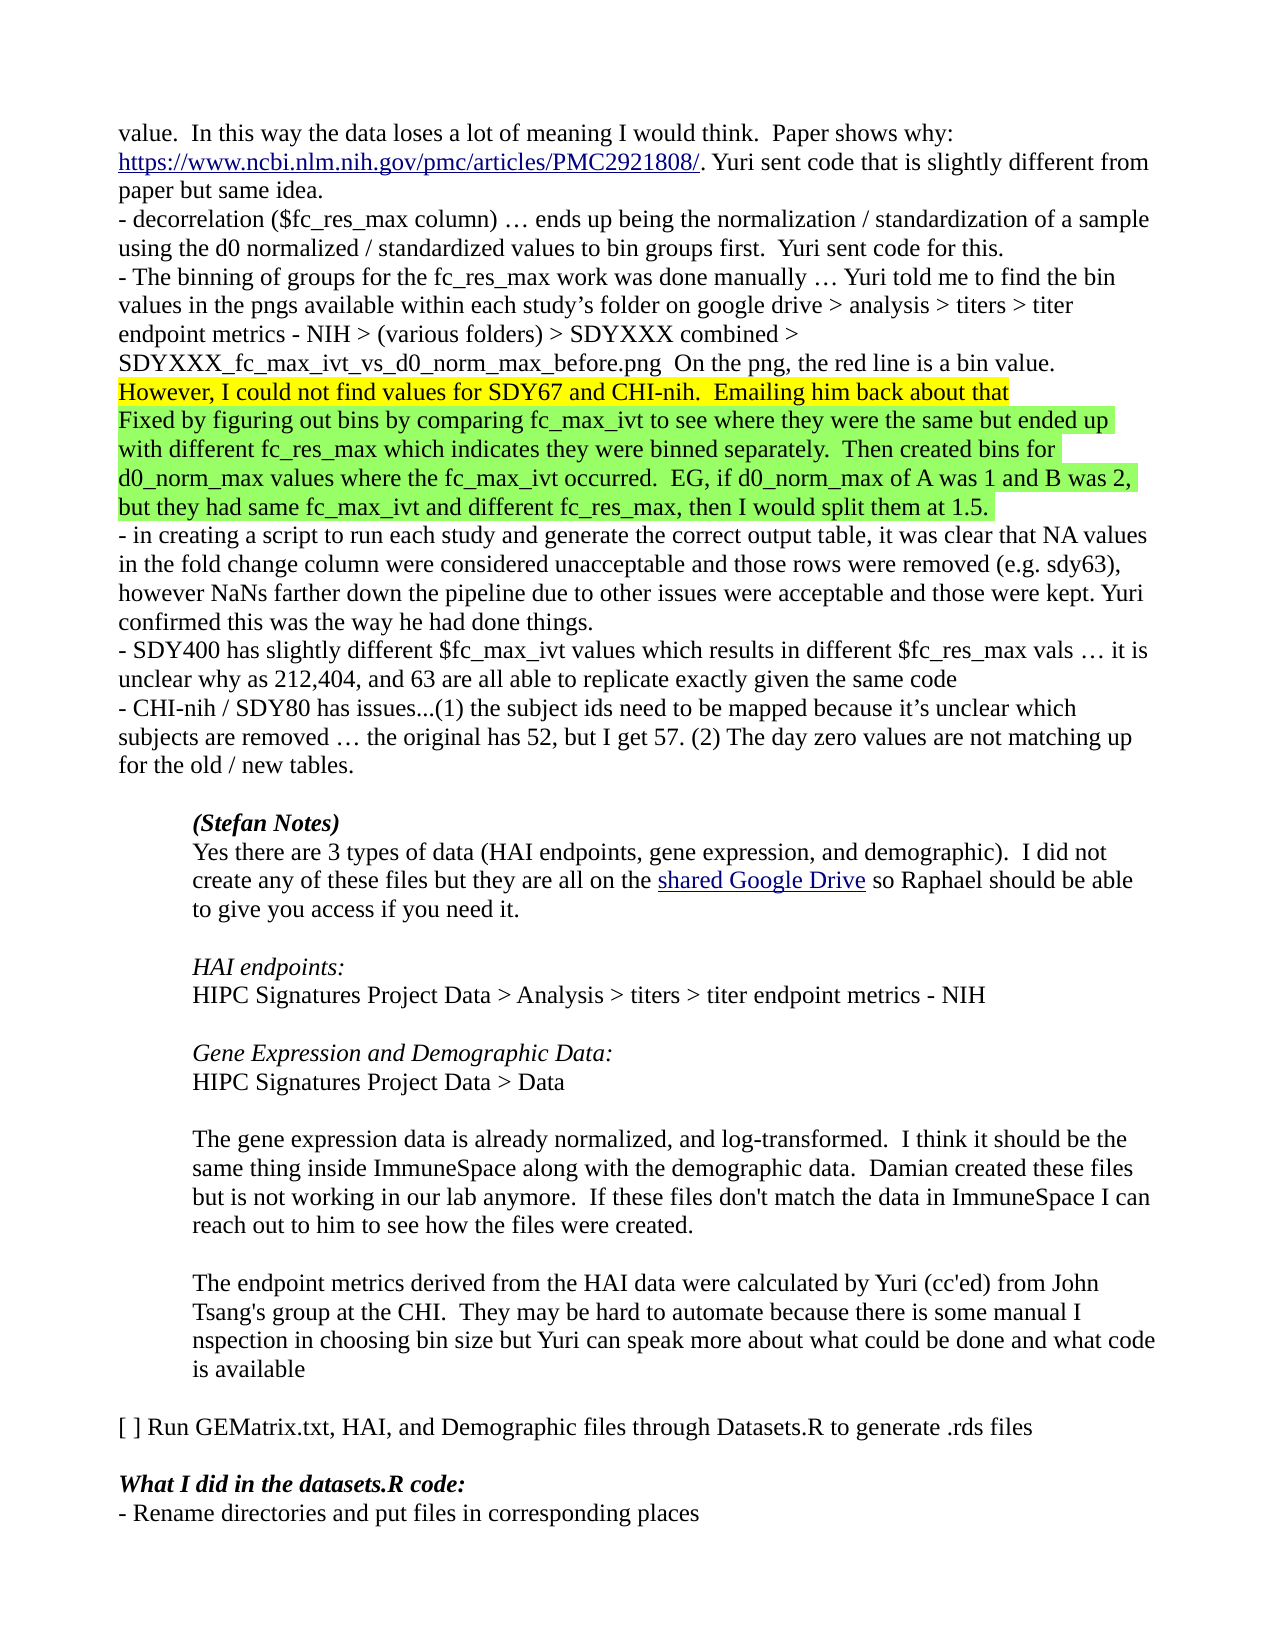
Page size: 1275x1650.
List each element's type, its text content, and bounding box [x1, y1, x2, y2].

text - decorrelation ($fc_res_max column) … ends up being the normalization / standardization of a sample using the d0 normalized / standardized values to bin groups first. Yuri sent code for this. [118, 204, 1157, 262]
text The endpoint metrics derived from the HAI data were calculated by Yuri (cc'ed) from John Tsang's group at the CHI. They may be hard to automate because there is some manual I nspection in choosing bin size but Yuri can speak more about what could be done and what code is available [118, 1268, 1157, 1383]
text - in creating a script to run each study and generate the correct output table, it was clear that NA values in the fold change column were considered unacceptable and those rows were removed (e.g. sdy63), however NaNs farther down the pipeline due to other issues were acceptable and those were kept. Yuri confirmed this was the way he had done things. [118, 521, 1157, 636]
text What I did in the datasets.R code: [118, 1469, 1157, 1498]
text HAI endpoints: [118, 952, 1157, 981]
text - SDY400 has slightly different $fc_max_ivt values which results in different $fc_res_max vals … it is unclear why as 212,404, and 63 are all able to replicate exactly given the same code [118, 636, 1157, 693]
text Yes there are 3 types of data (HAI endpoints, gene expression, and demographic). I did not create any of these files but they are all on the shared Google Drive so Raphael should be able to give you access if you need it. [118, 837, 1157, 923]
text - The binning of groups for the fc_res_max work was done manually … Yuri told me to find the bin values in the pngs available within each study’s folder on google drive > analysis > titers > titer endpoint metrics - NIH > (various folders) > SDYXXX combined > SDYXXX_fc_max_ivt_vs_d0_norm_max_before.png On the png, the red line is a bin value. However, I could not find values for SDY67 and CHI-nih. Emailing him back about that [118, 262, 1157, 406]
text - CHI-nih / SDY80 has issues...(1) the subject ids need to be mapped because it’s unclear which subjects are removed … the original has 52, but I get 57. (2) The day zero values are not matching up for the old / new tables. [118, 693, 1157, 779]
text Gene Expression and Demographic Data: [118, 1038, 1157, 1067]
text HIPC Signatures Project Data > Analysis > titers > titer endpoint metrics - NIH [118, 981, 1157, 1009]
text The gene expression data is already normalized, and log-transformed. I think it should be the same thing inside ImmuneSpace along with the demographic data. Damian created these files but is not working in our lab anymore. If these files don't match the data in ImmuneSpace I can reach out to him to see how the files were created. [118, 1124, 1157, 1239]
text (Stefan Notes) [118, 808, 1157, 837]
text [ ] Run GEMatrix.txt, HAI, and Demographic files through Datasets.R to generate .rds files [118, 1412, 1157, 1441]
text value. In this way the data loses a lot of meaning I would think. Paper shows why: https://www.ncbi.nlm.nih.gov/pmc/articles/PMC2921808/. Yuri sent code that is slightly different from paper but same idea. [118, 118, 1157, 204]
text - Rename directories and put files in corresponding places [118, 1498, 1157, 1527]
text Fixed by figuring out bins by comparing fc_max_ivt to see where they were the same but ended up with different fc_res_max which indicates they were binned separately. Then created bins for d0_norm_max values where the fc_max_ivt occurred. EG, if d0_norm_max of A was 1 and B was 2, but they had same fc_max_ivt and different fc_res_max, then I would split them at 1.5. [118, 406, 1157, 521]
text HIPC Signatures Project Data > Data [118, 1067, 1157, 1096]
